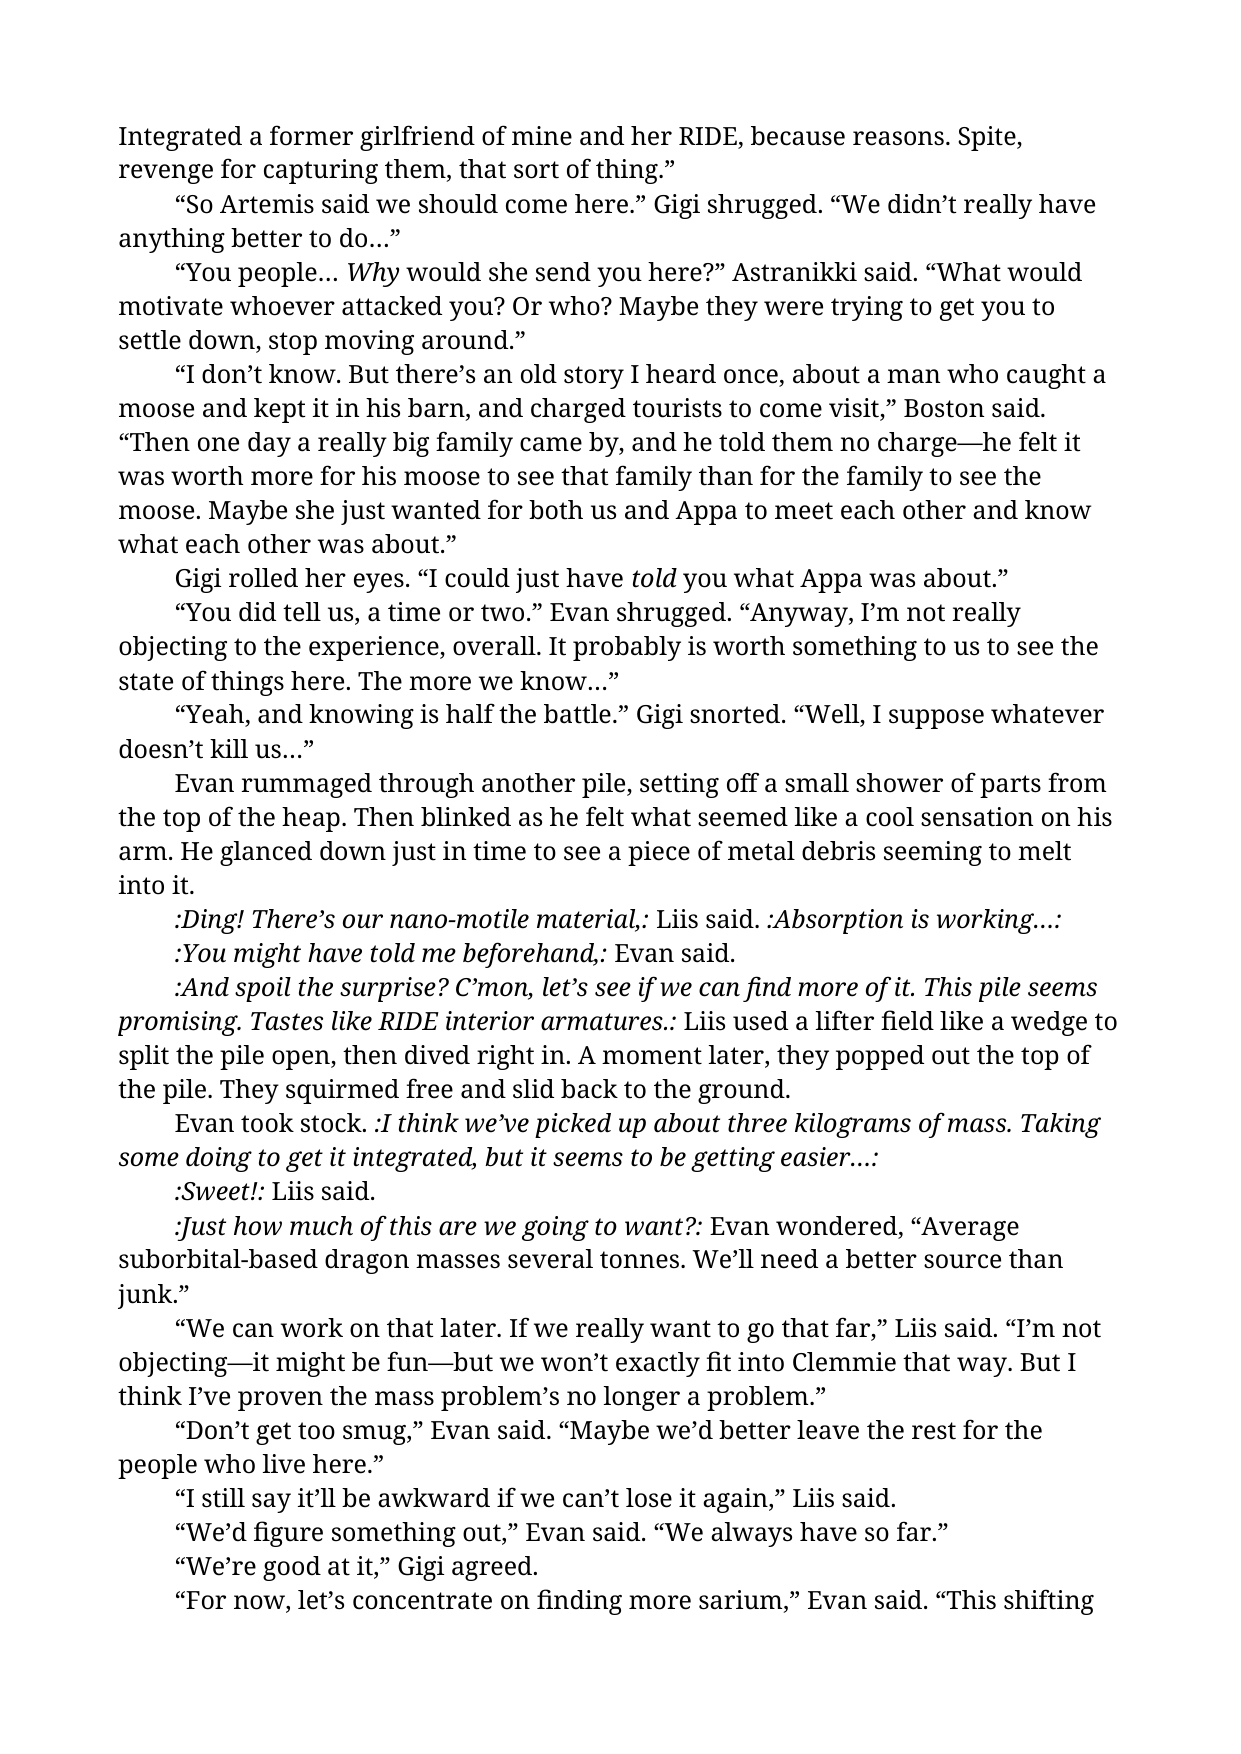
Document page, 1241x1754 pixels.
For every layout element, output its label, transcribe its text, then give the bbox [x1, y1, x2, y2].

text “For now, let’s concentrate on finding more sarium,” Evan said. “This shifting [118, 1583, 1122, 1617]
text :Ding! There’s our nano-motile material,: Liis said. :Absorption is working…: [118, 902, 1122, 936]
text :Sweet!: Liis said. [118, 1174, 1122, 1208]
text “So Artemis said we should come here.” Gigi shrugged. “We didn’t really have anything better to do…” [118, 186, 1122, 254]
text “Yeah, and knowing is half the battle.” Gigi snorted. “Well, I suppose whatever doesn’t kill us…” [118, 697, 1122, 765]
text Evan rummaged through another pile, setting off a small shower of parts from the top of the heap. Then blinked as he felt what seemed like a cool sensation on his arm. He glanced down just in time to see a piece of metal debris seeming to melt into it. [118, 765, 1122, 902]
text “Don’t get too smug,” Evan said. “Maybe we’d better leave the rest for the people who live here.” [118, 1412, 1122, 1481]
text “I don’t know. But there’s an old story I heard once, about a man who caught a moose and kept it in his barn, and charged tourists to come visit,” Boston said. “Then one day a really big family came by, and he told them no charge—he felt it was worth more for his moose to see that family than for the family to see the moose. Maybe she just wanted for both us and Appa to meet each other and know what each other was about.” [118, 357, 1122, 561]
text “You did tell us, a time or two.” Evan shrugged. “Anyway, I’m not really objecting to the experience, overall. It probably is worth something to us to see the state of things here. The more we know…” [118, 595, 1122, 697]
text :Just how much of this are we going to want?: Evan wondered, “Average suborbital-based dragon masses several tonnes. We’ll need a better source than junk.” [118, 1208, 1122, 1310]
text :And spoil the surprise? C’mon, let’s see if we can find more of it. This pile seems promising. Tastes like RIDE interior armatures.: Liis used a lifter field like a wedge to split the pile open, then dived right in. A moment later, they popped out the top of the pile. They squirmed free and slid back to the ground. [118, 970, 1122, 1106]
text Integrated a former girlfriend of mine and her RIDE, because reasons. Spite, revenge for capturing them, that sort of thing.” [118, 118, 1122, 186]
text “We’re good at it,” Gigi agreed. [118, 1549, 1122, 1583]
text :You might have told me beforehand,: Evan said. [118, 936, 1122, 970]
text “We can work on that later. If we really want to go that far,” Liis said. “I’m not objecting—it might be fun—but we won’t exactly fit into Clemmie that way. But I think I’ve proven the mass problem’s no longer a problem.” [118, 1310, 1122, 1412]
text “You people… Why would she send you here?” Astranikki said. “What would motivate whoever attacked you? Or who? Maybe they were trying to get you to settle down, stop moving around.” [118, 254, 1122, 357]
text “We’d figure something out,” Evan said. “We always have so far.” [118, 1515, 1122, 1549]
text Gigi rolled her eyes. “I could just have told you what Appa was about.” [118, 561, 1122, 595]
text “I still say it’ll be awkward if we can’t lose it again,” Liis said. [118, 1481, 1122, 1515]
text Evan took stock. :I think we’ve picked up about three kilograms of mass. Taking some doing to get it integrated, but it seems to be getting easier…: [118, 1106, 1122, 1174]
